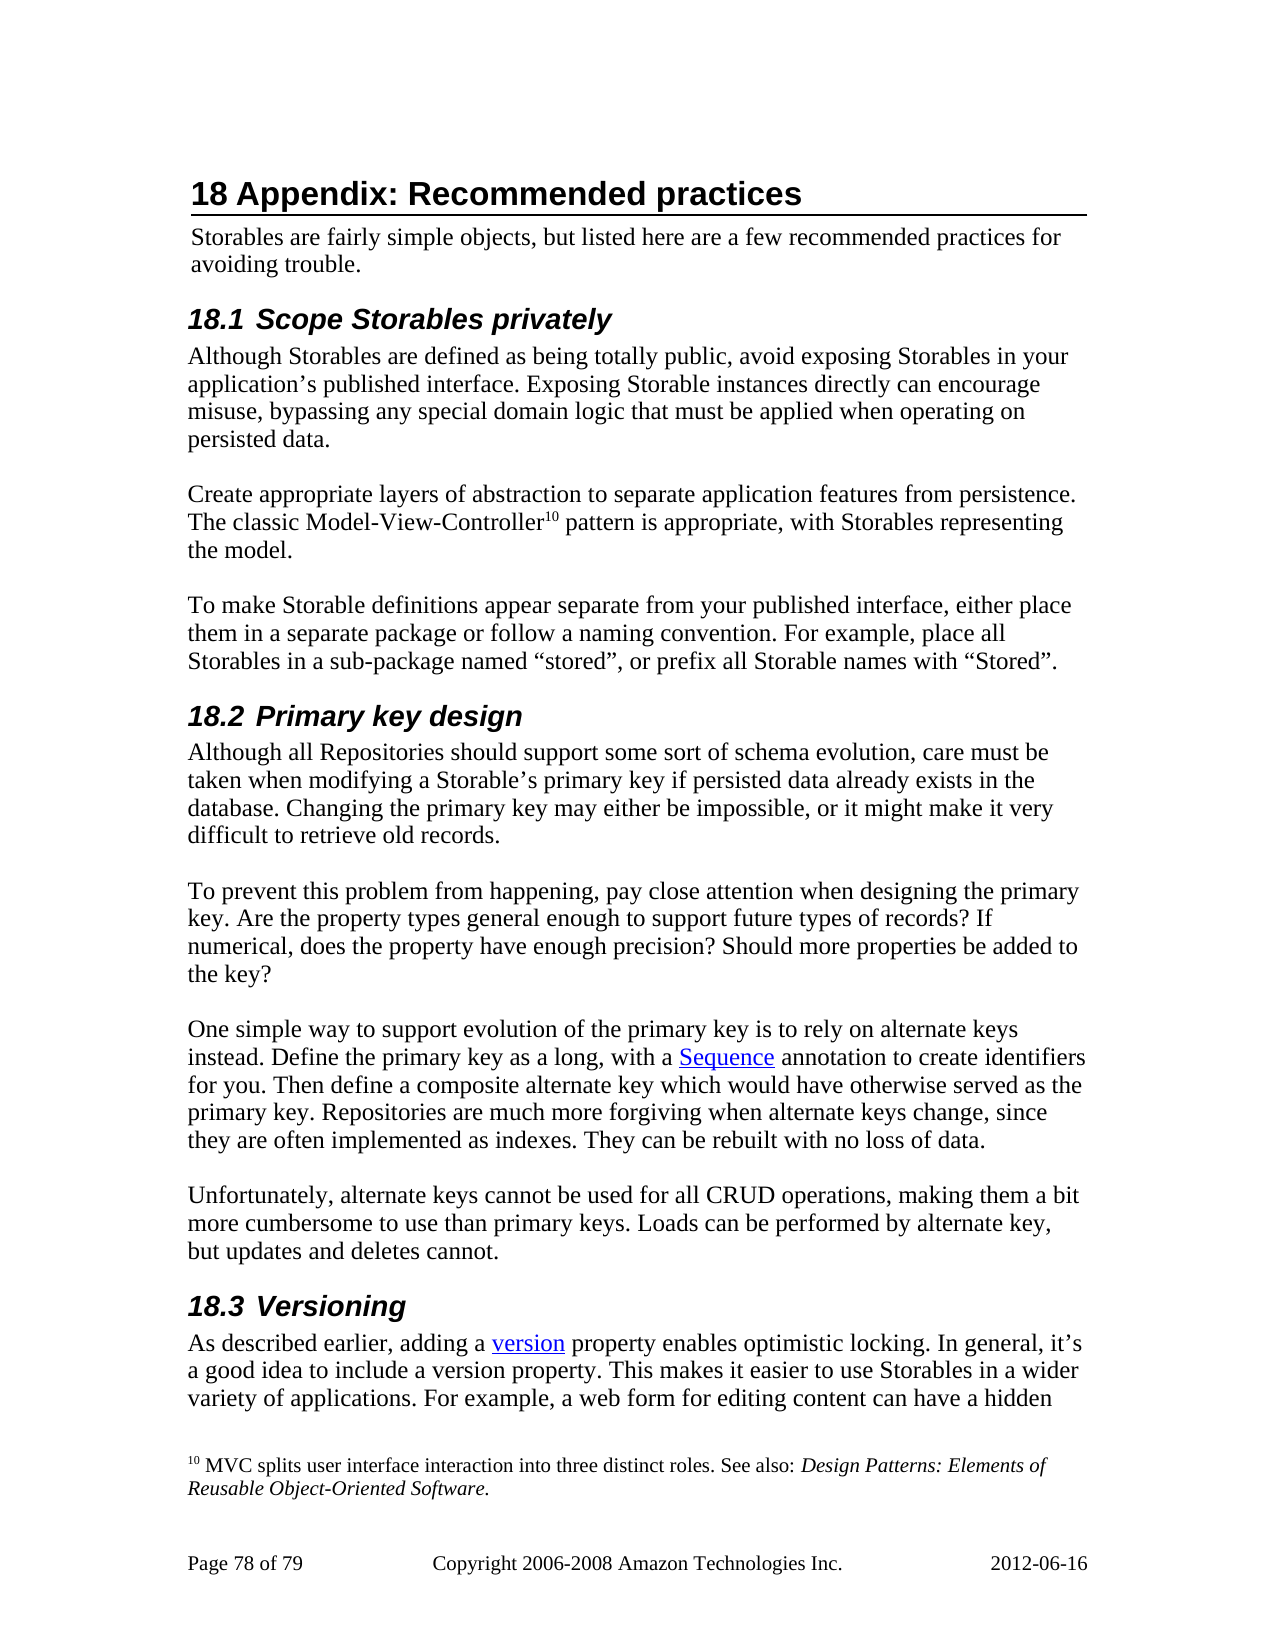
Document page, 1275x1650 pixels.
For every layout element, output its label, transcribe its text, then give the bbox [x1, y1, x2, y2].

text Create appropriate layers of abstraction to separate application features from persistence. The classic Model-View-Controller pattern is appropriate, with Storables representing the model. [187, 481, 1087, 564]
subtitle Scope Storables privately [187, 303, 1087, 336]
text Unfortunately, alternate keys cannot be used for all CRUD operations, making them a bit more cumbersome to use than primary keys. Loads can be performed by alternate key, but updates and deletes cannot. [187, 1182, 1087, 1265]
text To make Storable definitions appear separate from your published interface, either place them in a separate package or follow a naming convention. For example, place all Storables in a sub-package named “stored”, or prefix all Storable names with “Stored”. [187, 591, 1087, 674]
text Although Storables are defined as being totally public, avoid exposing Storables in your application’s published interface. Exposing Storable instances directly can encourage misuse, bypassing any special domain logic that must be applied when operating on persisted data. [187, 342, 1087, 453]
text To prevent this problem from happening, pay close attention when designing the primary key. Are the property types general enough to support future types of records? If numerical, does the property have enough precision? Should more properties be added to the key? [187, 877, 1087, 988]
subtitle Versioning [187, 1290, 1087, 1322]
text As described earlier, adding a version property enables optimistic locking. In general, it’s a good idea to include a version property. This makes it easier to use Storables in a wider variety of applications. For example, a web form for editing content can have a hidden [187, 1329, 1087, 1412]
text Storables are fairly simple objects, but listed here are a few recommended practices for avoiding trouble. [191, 223, 1087, 278]
text MVC splits user interface interaction into three distinct roles. See also: Design Patterns: Elements of Reusable Object-Oriented Software. [187, 1454, 1087, 1500]
text Although all Repositories should support some sort of schema evolution, care must be taken when modifying a Storable’s primary key if persisted data already exists in the database. Changing the primary key may either be impossible, or it might make it very difficult to retrieve old records. [187, 738, 1087, 849]
text One simple way to support evolution of the primary key is to rely on alternate keys instead. Define the primary key as a long, with a Sequence annotation to create identifiers for you. Then define a composite alternate key which would have otherwise served as the primary key. Repositories are much more forgiving when alternate keys change, since they are often implemented as indexes. They can be rebuilt with no loss of data. [187, 1015, 1087, 1154]
subtitle Appendix: Recommended practices [191, 175, 1087, 214]
subtitle Primary key design [187, 699, 1087, 732]
